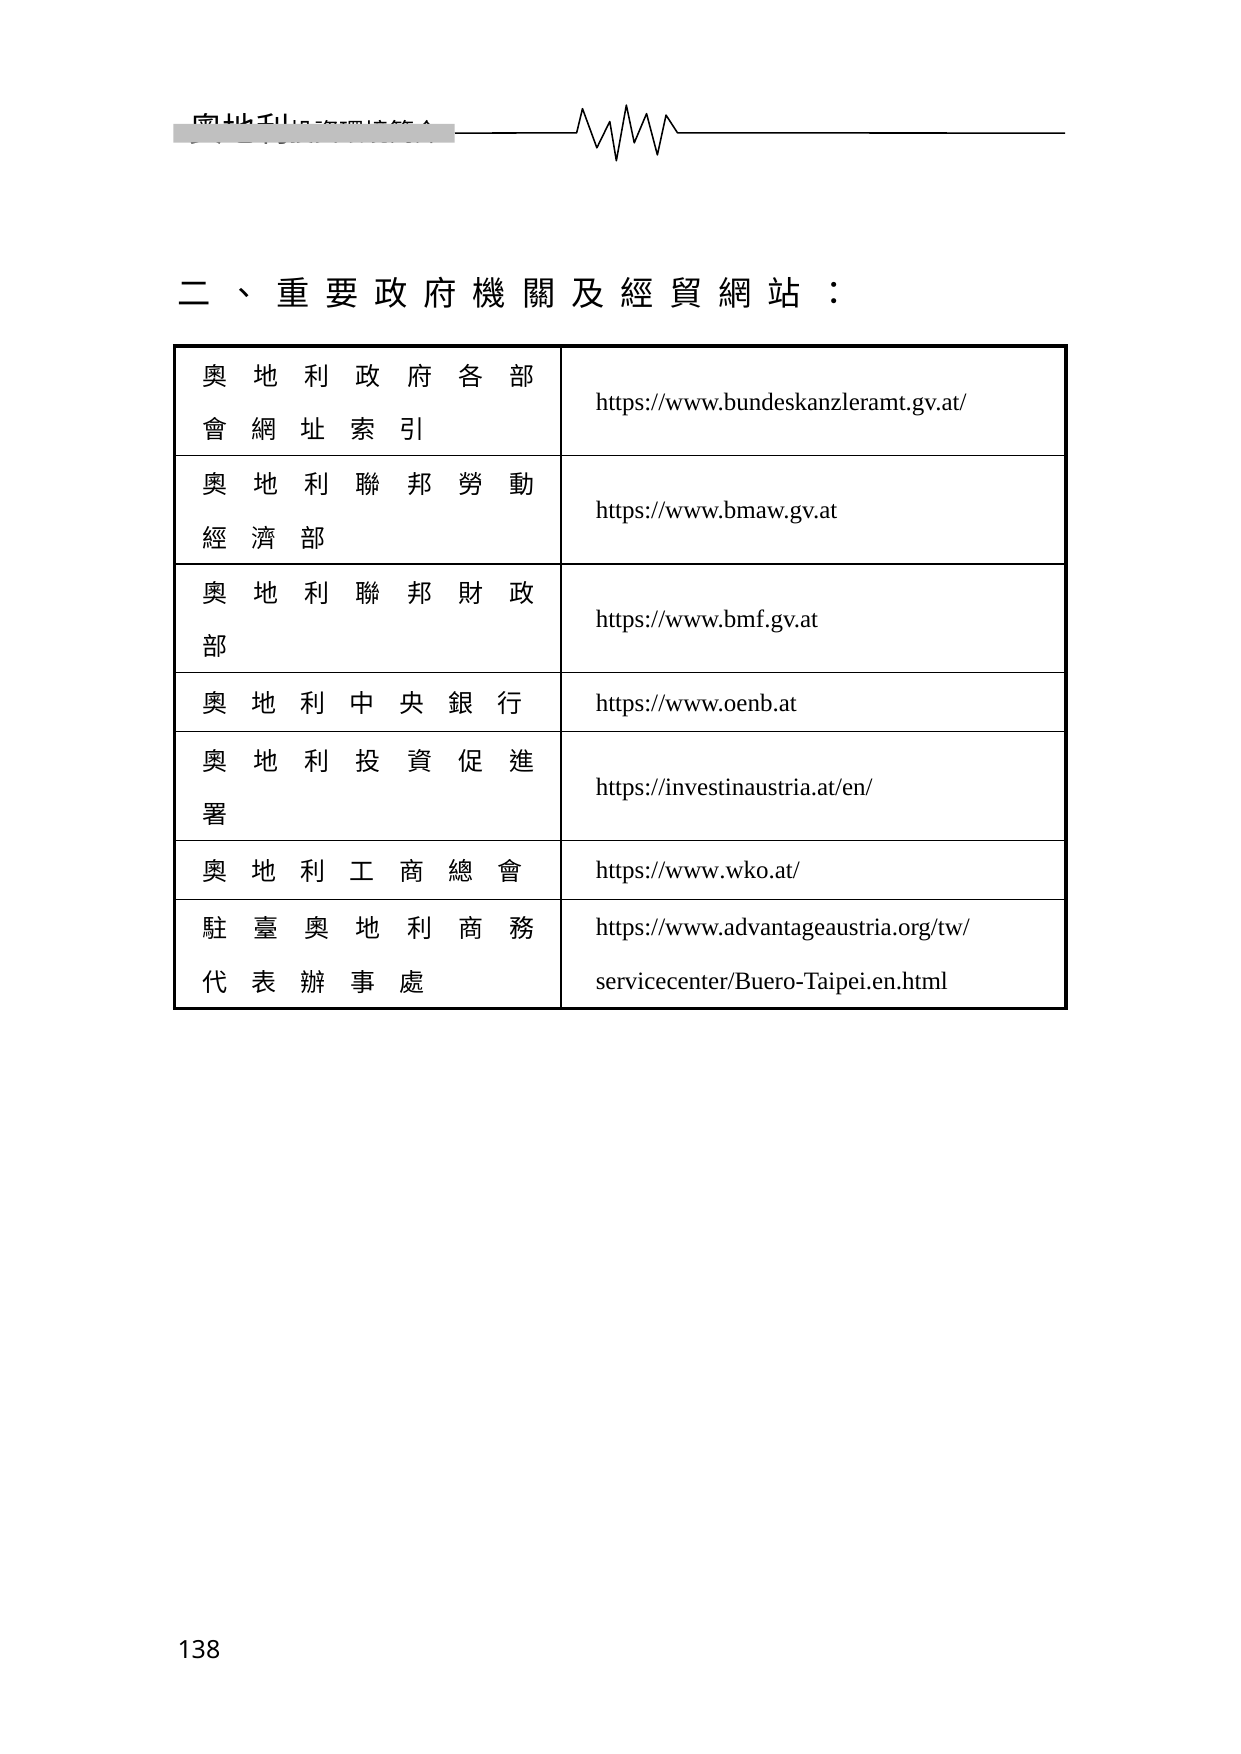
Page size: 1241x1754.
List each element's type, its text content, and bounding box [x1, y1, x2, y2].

table_cell https://www.advantageaustria.org/tw/servicecenter/Buero-Taipei.en.html [562, 900, 1064, 1007]
table_cell https://www.bmf.gv.at [562, 565, 1064, 672]
table_header 奧地利政府各部會網址索引 [176, 348, 560, 454]
table_cell https://www.oenb.at [562, 673, 1064, 731]
table_cell https://investinaustria.at/en/ [562, 732, 1064, 839]
table_cell 奧地利投資促進署 [176, 732, 560, 839]
table_cell 奧地利工商總會 [176, 841, 560, 898]
table_cell https://www.wko.at/ [562, 841, 1064, 898]
table_header https://www.bundeskanzleramt.gv.at/ [562, 348, 1064, 454]
table_cell 奧地利中央銀行 [176, 673, 560, 731]
table_cell 奧地利聯邦財政部 [176, 565, 560, 672]
table_cell 奧地利聯邦勞動經濟部 [176, 456, 560, 563]
table_cell 駐臺奧地利商務代表辦事處 [176, 900, 560, 1007]
table_cell https://www.bmaw.gv.at [562, 456, 1064, 563]
text 二、重要政府機關及經貿網站： [178, 264, 1063, 317]
